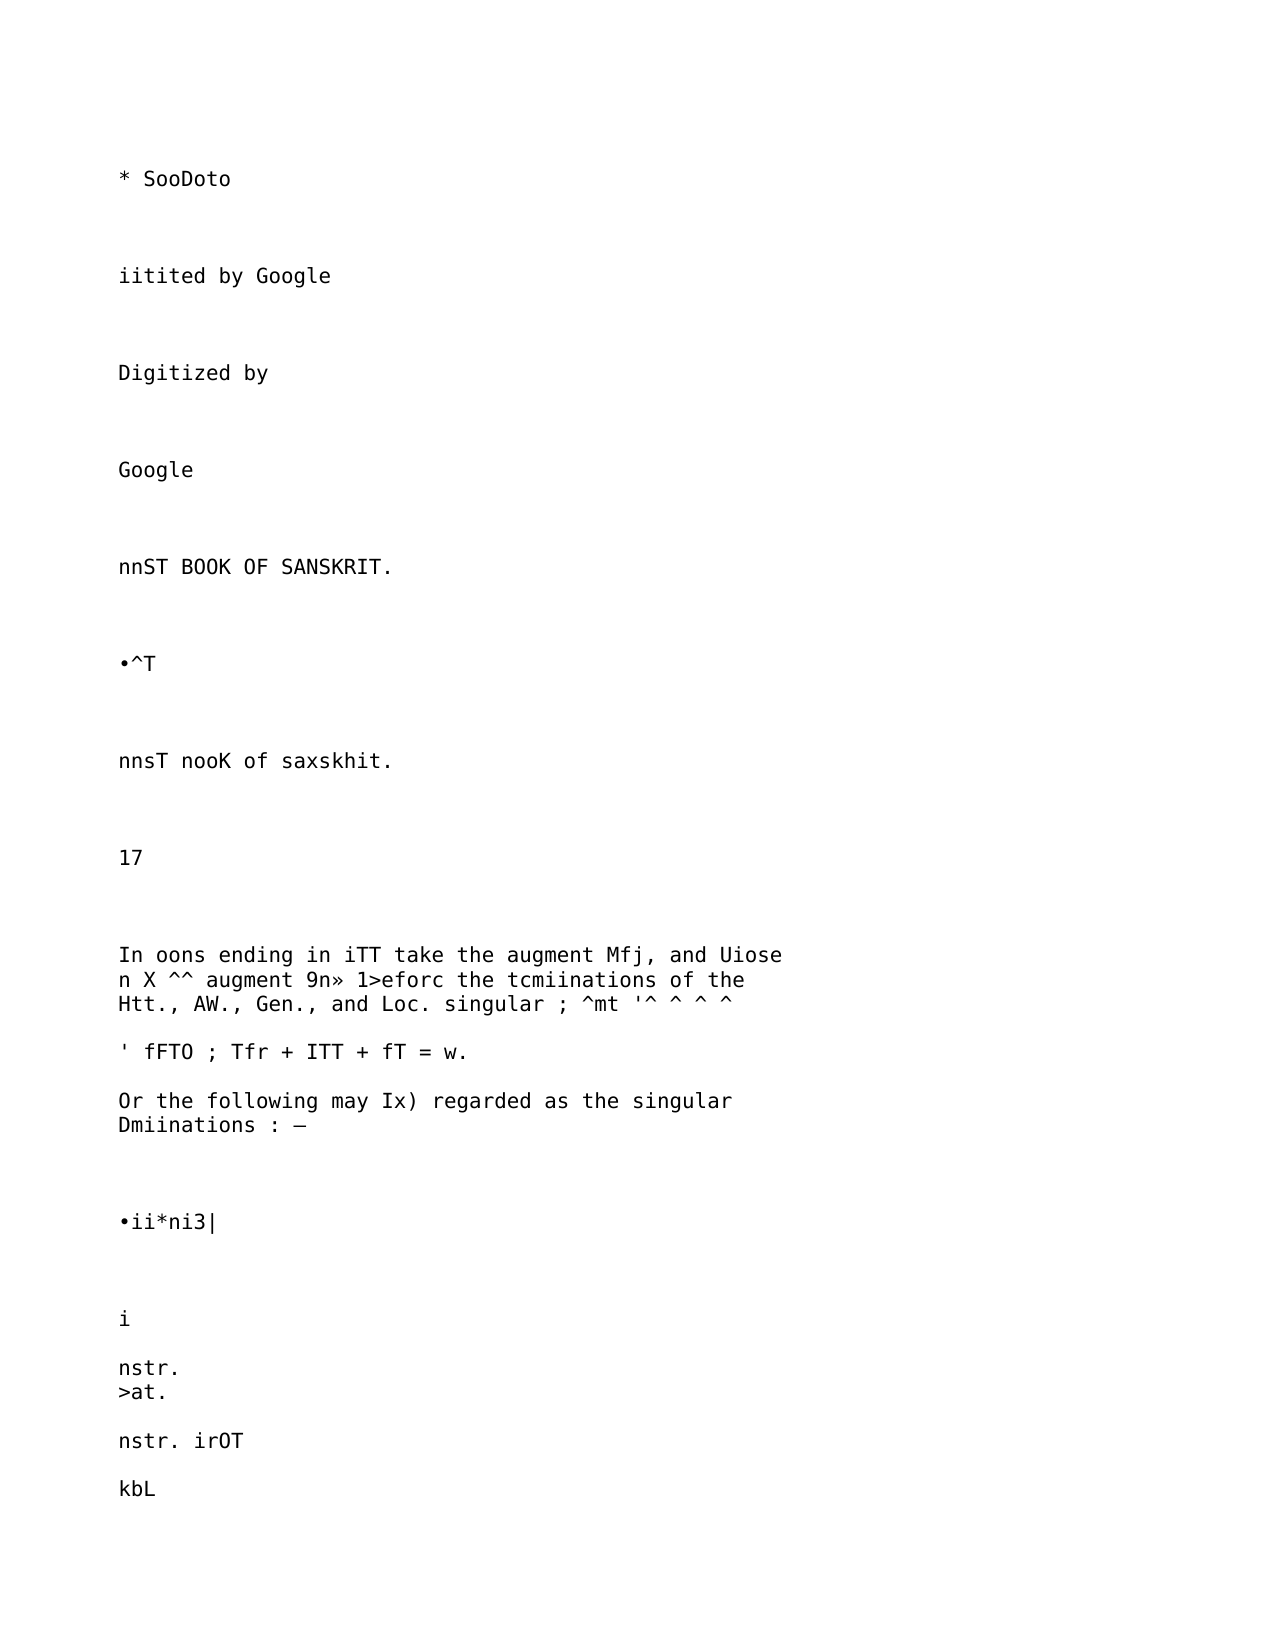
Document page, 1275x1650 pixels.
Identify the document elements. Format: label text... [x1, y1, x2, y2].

text nnsT nooK of saxskhit. [118, 749, 1157, 773]
text Google [118, 458, 1157, 482]
text ' fFTO ; Tfr + ITT + fT = w. [118, 1040, 1157, 1065]
text •ii*ni3| [118, 1210, 1157, 1234]
text * SooDoto [118, 167, 1157, 191]
text iitited by Google [118, 264, 1157, 288]
text Or the following may Ix) regarded as the singular [118, 1089, 1157, 1113]
text •^T [118, 652, 1157, 676]
text Dmiinations : — [118, 1113, 1157, 1137]
text >at. [118, 1380, 1157, 1404]
text kbL [118, 1477, 1157, 1502]
text In oons ending in iTT take the augment Mfj, and Uiose [118, 943, 1157, 968]
text n X ^^ augment 9n» 1>eforc the tcmiinations of the [118, 968, 1157, 992]
text Digitized by [118, 361, 1157, 385]
text nstr. [118, 1356, 1157, 1380]
text nstr. irOT [118, 1429, 1157, 1453]
text i [118, 1307, 1157, 1332]
text 17 [118, 846, 1157, 871]
text Htt., AW., Gen., and Loc. singular ; ^mt '^ ^ ^ ^ [118, 992, 1157, 1016]
text nnST BOOK OF SANSKRIT. [118, 555, 1157, 579]
